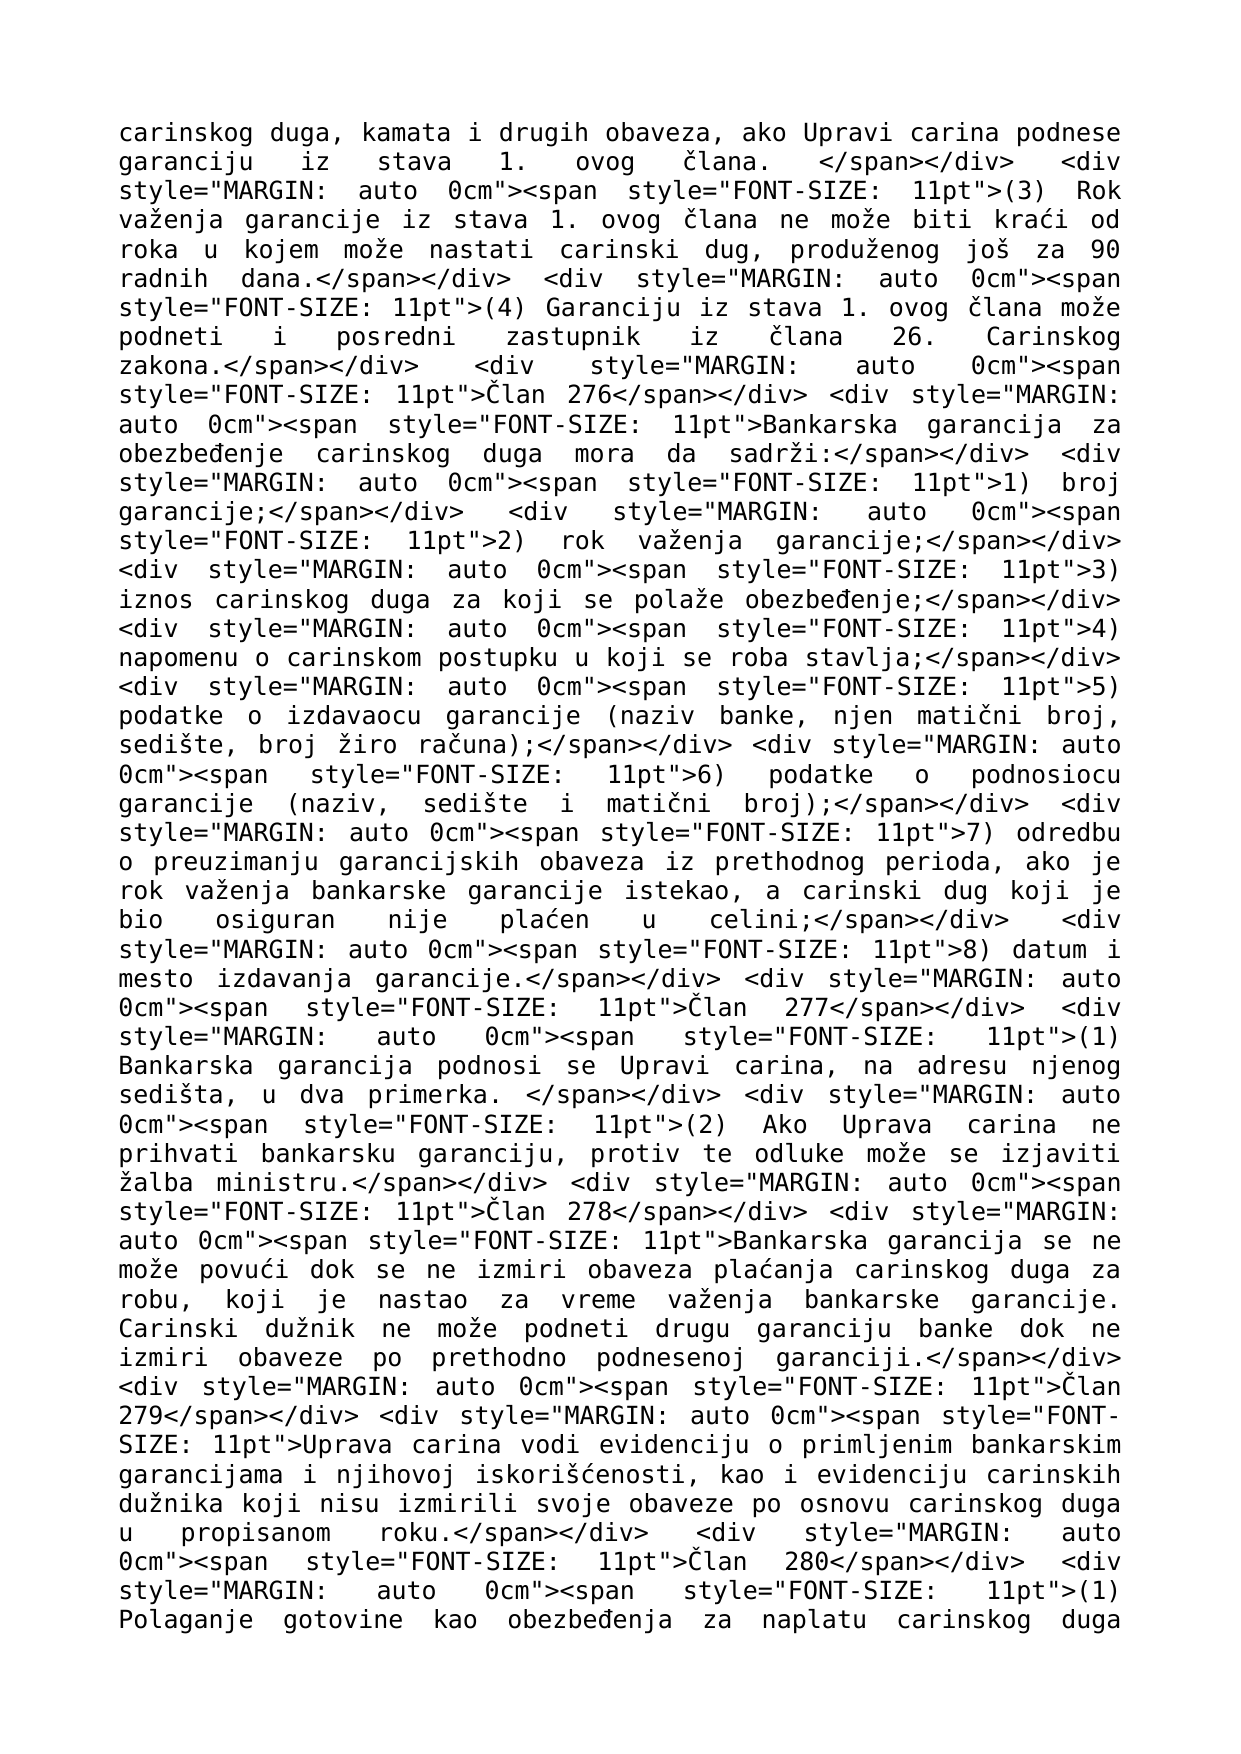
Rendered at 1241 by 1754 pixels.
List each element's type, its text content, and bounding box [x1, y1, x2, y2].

text carinskog duga, kamata i drugih obaveza, ako Upravi carina podnese garanciju iz stava 1. ovog člana. </span></div> <div style="MARGIN: auto 0cm"><span style="FONT-SIZE: 11pt">(3) Rok važenja garancije iz stava 1. ovog člana ne može biti kraći od roka u kojem može nastati carinski dug, produženog još za 90 radnih dana.</span></div> <div style="MARGIN: auto 0cm"><span style="FONT-SIZE: 11pt">(4) Garanciju iz stava 1. ovog člana može podneti i posredni zastupnik iz člana 26. Carinskog zakona.</span></div> <div style="MARGIN: auto 0cm"><span style="FONT-SIZE: 11pt">Član 276</span></div> <div style="MARGIN: auto 0cm"><span style="FONT-SIZE: 11pt">Bankarska garancija za obezbeđenje carinskog duga mora da sadrži:</span></div> <div style="MARGIN: auto 0cm"><span style="FONT-SIZE: 11pt">1) broj garancije;</span></div> <div style="MARGIN: auto 0cm"><span style="FONT-SIZE: 11pt">2) rok važenja garancije;</span></div> <div style="MARGIN: auto 0cm"><span style="FONT-SIZE: 11pt">3) iznos carinskog duga za koji se polaže obezbeđenje;</span></div> <div style="MARGIN: auto 0cm"><span style="FONT-SIZE: 11pt">4) napomenu o carinskom postupku u koji se roba stavlja;</span></div> <div style="MARGIN: auto 0cm"><span style="FONT-SIZE: 11pt">5) podatke o izdavaocu garancije (naziv banke, njen matični broj, sedište, broj žiro računa);</span></div> <div style="MARGIN: auto 0cm"><span style="FONT-SIZE: 11pt">6) podatke o podnosiocu garancije (naziv, sedište i matični broj);</span></div> <div style="MARGIN: auto 0cm"><span style="FONT-SIZE: 11pt">7) odredbu o preuzimanju garancijskih obaveza iz prethodnog perioda, ako je rok važenja bankarske garancije istekao, a carinski dug koji je bio osiguran nije plaćen u celini;</span></div> <div style="MARGIN: auto 0cm"><span style="FONT-SIZE: 11pt">8) datum i mesto izdavanja garancije.</span></div> <div style="MARGIN: auto 0cm"><span style="FONT-SIZE: 11pt">Član 277</span></div> <div style="MARGIN: auto 0cm"><span style="FONT-SIZE: 11pt">(1) Bankarska garancija podnosi se Upravi carina, na adresu njenog sedišta, u dva primerka. </span></div> <div style="MARGIN: auto 0cm"><span style="FONT-SIZE: 11pt">(2) Ako Uprava carina ne prihvati bankarsku garanciju, protiv te odluke može se izjaviti žalba ministru.</span></div> <div style="MARGIN: auto 0cm"><span style="FONT-SIZE: 11pt">Član 278</span></div> <div style="MARGIN: auto 0cm"><span style="FONT-SIZE: 11pt">Bankarska garancija se ne može povući dok se ne izmiri obaveza plaćanja carinskog duga za robu, koji je nastao za vreme važenja bankarske garancije. Carinski dužnik ne može podneti drugu garanciju banke dok ne izmiri obaveze po prethodno podnesenoj garanciji.</span></div> <div style="MARGIN: auto 0cm"><span style="FONT-SIZE: 11pt">Član 279</span></div> <div style="MARGIN: auto 0cm"><span style="FONT-SIZE: 11pt">Uprava carina vodi evidenciju o primljenim bankarskim garancijama i njihovoj iskorišćenosti, kao i evidenciju carinskih dužnika koji nisu izmirili svoje obaveze po osnovu carinskog duga u propisanom roku.</span></div> <div style="MARGIN: auto 0cm"><span style="FONT-SIZE: 11pt">Član 280</span></div> <div style="MARGIN: auto 0cm"><span style="FONT-SIZE: 11pt">(1) Polaganje gotovine kao obezbeđenja za naplatu carinskog duga [118, 118, 1122, 1635]
